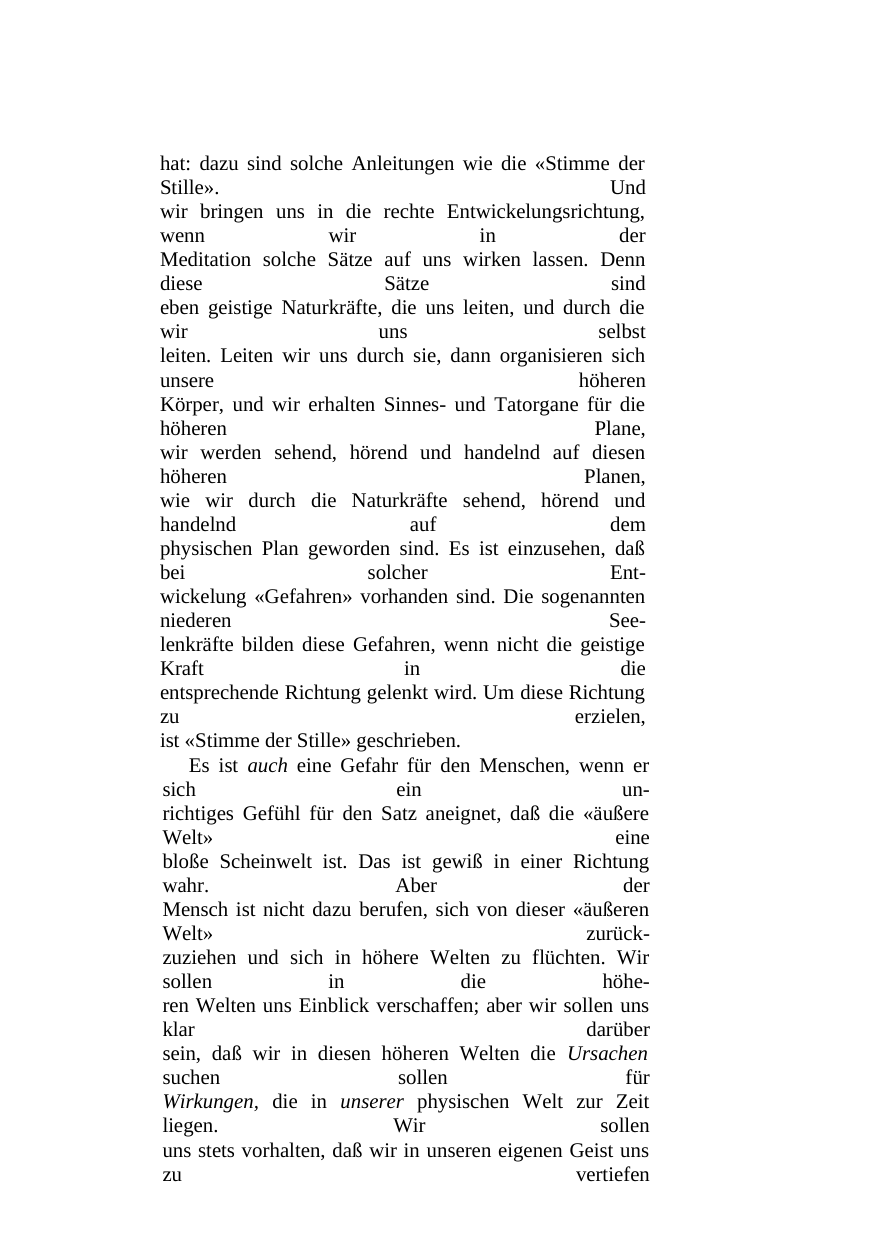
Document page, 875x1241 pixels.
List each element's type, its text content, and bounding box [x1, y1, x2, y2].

text hat: dazu sind solche Anleitungen wie die «Stimme der Stille». Und wir bringen uns in die rechte Entwickelungsrichtung, wenn wir in der Meditation solche Sätze auf uns wirken lassen. Denn diese Sätze sind eben geistige Naturkräfte, die uns leiten, und durch die wir uns selbst leiten. Leiten wir uns durch sie, dann organisieren sich unsere höheren Körper, und wir erhalten Sinnes- und Tatorgane für die höheren Plane, wir werden sehend, hörend und handelnd auf diesen höheren Planen, wie wir durch die Naturkräfte sehend, hörend und handelnd auf dem physischen Plan geworden sind. Es ist einzusehen, daß bei solcher Ent- wickelung «Gefahren» vorhanden sind. Die sogenannten niederen See- lenkräfte bilden diese Gefahren, wenn nicht die geistige Kraft in die entsprechende Richtung gelenkt wird. Um diese Richtung zu erzielen, ist «Stimme der Stille» geschrieben. [160, 151, 646, 752]
text Es ist auch eine Gefahr für den Menschen, wenn er sich ein un- richtiges Gefühl für den Satz aneignet, daß die «äußere Welt» eine bloße Scheinwelt ist. Das ist gewiß in einer Richtung wahr. Aber der Mensch ist nicht dazu berufen, sich von dieser «äußeren Welt» zurück- zuziehen und sich in höhere Welten zu flüchten. Wir sollen in die höhe- ren Welten uns Einblick verschaffen; aber wir sollen uns klar darüber sein, daß wir in diesen höheren Welten die Ursachen suchen sollen für Wirkungen, die in unserer physischen Welt zur Zeit liegen. Wir sollen uns stets vorhalten, daß wir in unseren eigenen Geist uns zu vertiefen [162, 752, 650, 1186]
